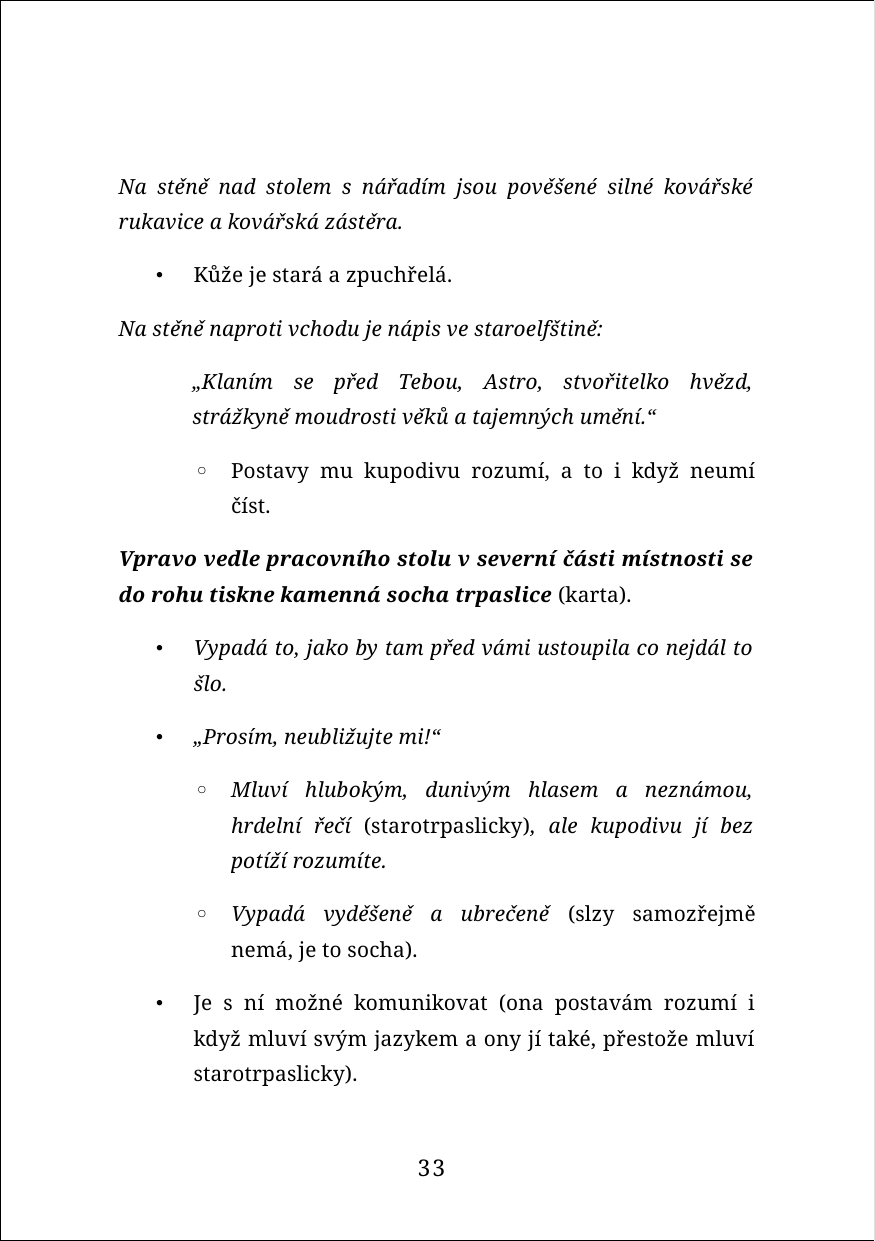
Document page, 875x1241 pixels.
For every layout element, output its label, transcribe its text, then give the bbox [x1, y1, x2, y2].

list Postavy mu kupodivu rozumí, a to i když neumí číst. [193, 456, 756, 520]
text Vpravo vedle pracovního stolu v severní části místnosti se do rohu tiskne kamenná socha trpaslice (karta). [118, 544, 756, 608]
text Na stěně naproti vchodu je nápis ve staroelfštině: [118, 314, 756, 342]
list Mluví hlubokým, dunivým hlasem a neznámou, hrdelní řečí (starotrpaslicky), ale kupodivu jí bez potíží rozumíte. [193, 775, 756, 875]
list Je s ní možné komunikovat (ona postavám rozumí i když mluví svým jazykem a ony jí také, přestože mluví starotrpaslicky). [156, 988, 756, 1088]
list „Prosím, neubližujte mi!“ [156, 722, 756, 750]
list Kůže je stará a zpuchřelá. [156, 261, 756, 289]
text Na stěně nad stolem s nářadím jsou pověšené silné kovářské rukavice a kovářská zástěra. [118, 172, 756, 236]
list Vypadá to, jako by tam před vámi ustoupila co nejdál to šlo. [156, 633, 756, 697]
list „Klaním se před Tebou, Astro, stvořitelko hvězd, strážkyně moudrosti věků a tajemných umění.“ [192, 367, 756, 431]
list Vypadá vyděšeně a ubrečeně (slzy samozřejmě nemá, je to socha). [193, 899, 756, 963]
